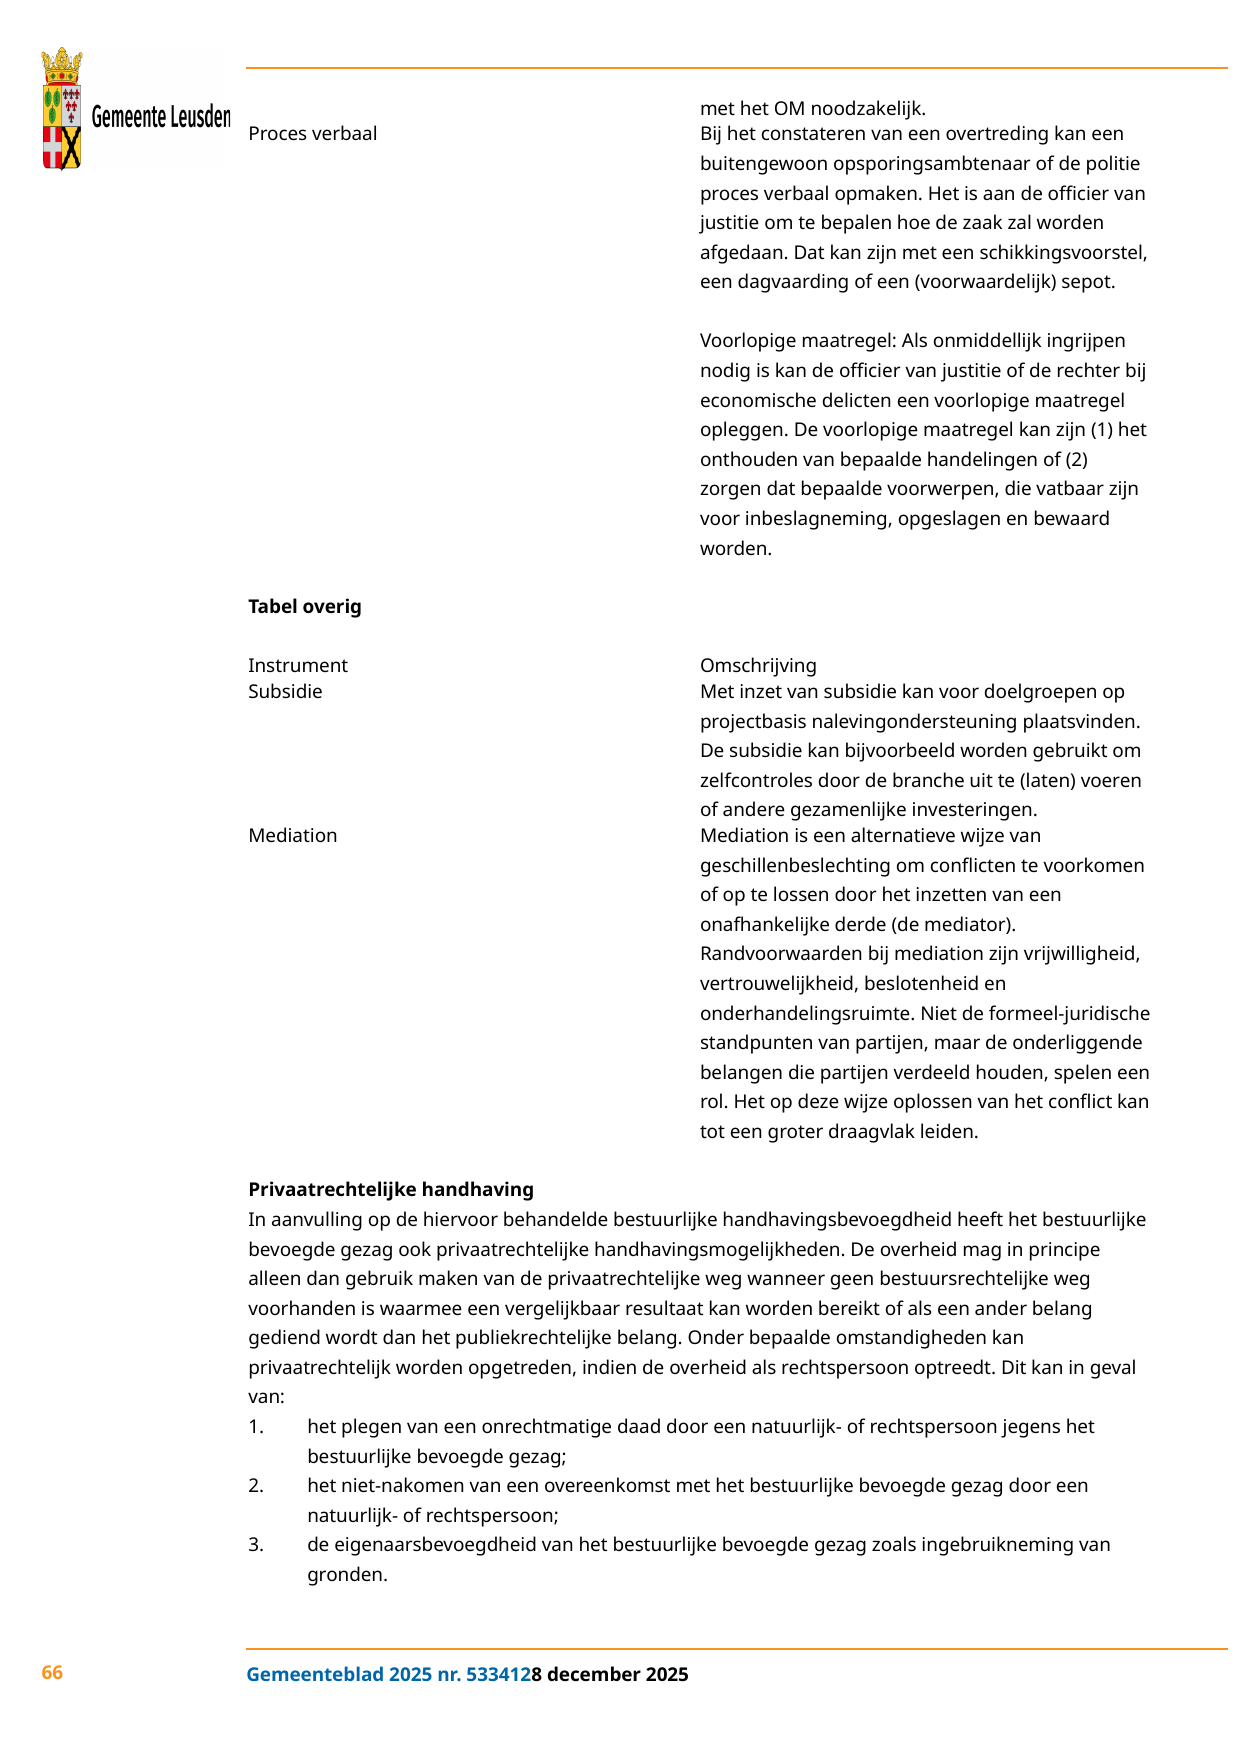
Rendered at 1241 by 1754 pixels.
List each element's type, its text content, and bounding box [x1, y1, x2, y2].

table_cell Proces verbaal [248, 121, 700, 560]
text Tabel overig [248, 593, 1152, 619]
table_cell Mediation is een alternatieve wijze van geschillenbeslechting om conflicten te voorkomen of op te lossen door het inzetten van een onafhankelijke derde (de mediator). Randvoorwaarden bij mediation zijn vrijwilligheid, vertrouwelijkheid, beslotenheid en onderhandelingsruimte. Niet de formeel-juridische standpunten van partijen, maar de onderliggende belangen die partijen verdeeld houden, spelen een rol. Het op deze wijze oplossen van het conflict kan tot een groter draagvlak leiden. [700, 822, 1152, 1144]
table_cell met het OM noodzakelijk. [700, 95, 1152, 121]
text Privaatrechtelijke handhaving [248, 1177, 1152, 1202]
list de eigenaarsbevoegdheid van het bestuurlijke bevoegde gezag zoals ingebruikneming van gronden. [248, 1532, 1152, 1587]
table_header Instrument [248, 653, 700, 678]
table_cell Bij het constateren van een overtreding kan een buitengewoon opsporingsambtenaar of de politie proces verbaal opmaken. Het is aan de officier van justitie om te bepalen hoe de zaak zal worden afgedaan. Dat kan zijn met een schikkingsvoorstel, een dagvaarding of een (voorwaardelijk) sepot. Voorlopige maatregel: Als onmiddellijk ingrijpen nodig is kan de officier van justitie of de rechter bij economische delicten een voorlopige maatregel opleggen. De voorlopige maatregel kan zijn (1) het onthouden van bepaalde handelingen of (2) zorgen dat bepaalde voorwerpen, die vatbaar zijn voor inbeslagneming, opgeslagen en bewaard worden. [700, 121, 1152, 560]
table_cell Subsidie [248, 678, 700, 822]
table_cell Mediation [248, 822, 700, 1144]
picture [41, 47, 231, 172]
table_header Omschrijving [700, 653, 1152, 678]
list het plegen van een onrechtmatige daad door een natuurlijk- of rechtspersoon jegens het bestuurlijke bevoegde gezag; [248, 1413, 1152, 1469]
table_cell [248, 95, 700, 121]
text In aanvulling op de hiervoor behandelde bestuurlijke handhavingsbevoegdheid heeft het bestuurlijke bevoegde gezag ook privaatrechtelijke handhavingsmogelijkheden. De overheid mag in principe alleen dan gebruik maken van de privaatrechtelijke weg wanneer geen bestuursrechtelijke weg voorhanden is waarmee een vergelijkbaar resultaat kan worden bereikt of als een ander belang gediend wordt dan het publiekrechtelijke belang. Onder bepaalde omstandigheden kan privaatrechtelijk worden opgetreden, indien de overheid als rechtspersoon optreedt. Dit kan in geval van: [248, 1206, 1152, 1409]
table_cell Met inzet van subsidie kan voor doelgroepen op projectbasis nalevingondersteuning plaatsvinden. De subsidie kan bijvoorbeeld worden gebruikt om zelfcontroles door de branche uit te (laten) voeren of andere gezamenlijke investeringen. [700, 678, 1152, 822]
list het niet-nakomen van een overeenkomst met het bestuurlijke bevoegde gezag door een natuurlijk- of rechtspersoon; [248, 1472, 1152, 1528]
